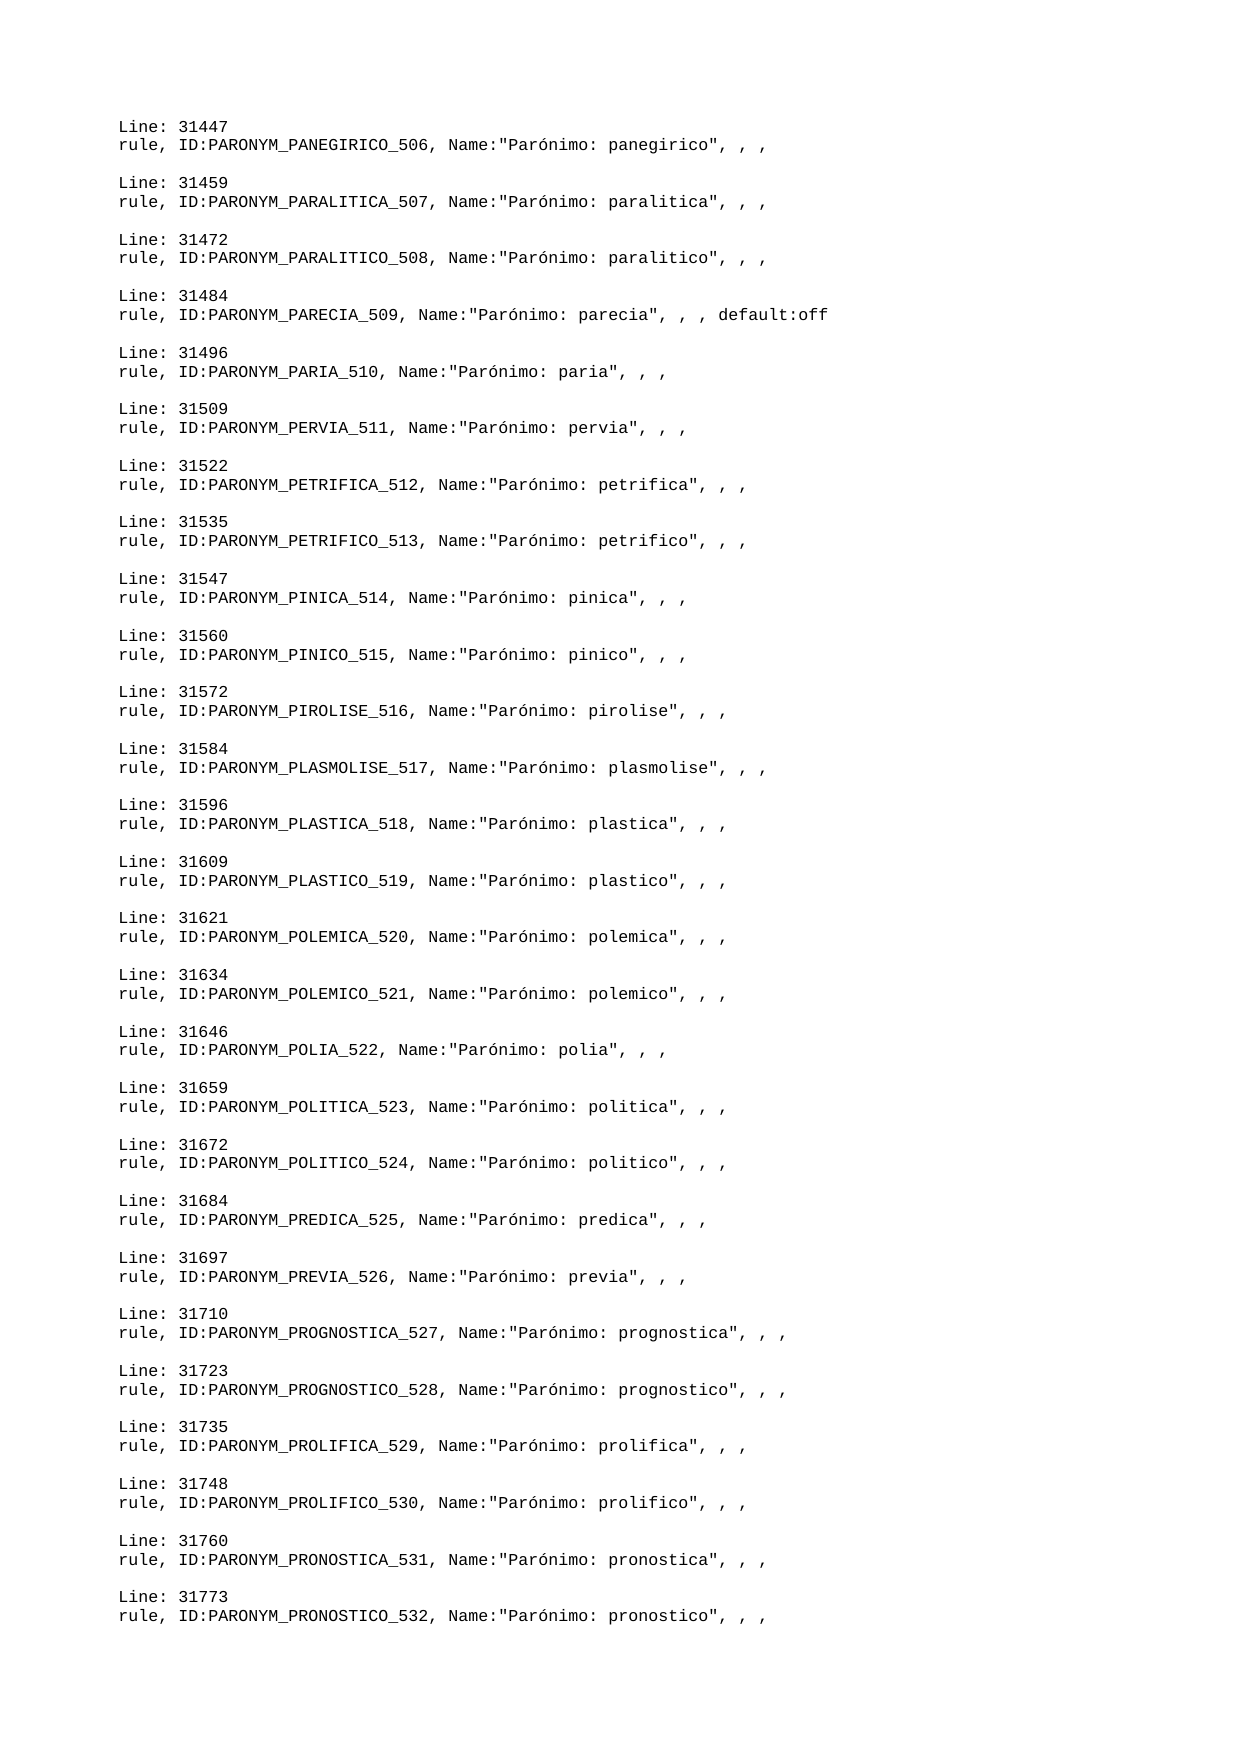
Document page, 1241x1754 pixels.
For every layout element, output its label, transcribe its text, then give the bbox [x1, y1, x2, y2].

text rule, ID:PARONYM_POLIA_522, Name:"Parónimo: polia", , , [118, 1042, 1122, 1061]
text Line: 31748 [118, 1476, 1122, 1494]
text Line: 31634 [118, 967, 1122, 985]
text rule, ID:PARONYM_PREDICA_525, Name:"Parónimo: predica", , , [118, 1212, 1122, 1231]
text Line: 31472 [118, 231, 1122, 250]
text Line: 31672 [118, 1136, 1122, 1155]
text Line: 31773 [118, 1589, 1122, 1608]
text rule, ID:PARONYM_PARECIA_509, Name:"Parónimo: parecia", , , default:off [118, 307, 1122, 326]
text Line: 31710 [118, 1306, 1122, 1325]
text rule, ID:PARONYM_PROLIFICA_529, Name:"Parónimo: prolifica", , , [118, 1438, 1122, 1457]
text Line: 31697 [118, 1249, 1122, 1268]
text rule, ID:PARONYM_PINICO_515, Name:"Parónimo: pinico", , , [118, 646, 1122, 665]
text Line: 31447 [118, 118, 1122, 137]
text Line: 31735 [118, 1419, 1122, 1438]
text rule, ID:PARONYM_PRONOSTICO_532, Name:"Parónimo: pronostico", , , [118, 1608, 1122, 1626]
text Line: 31723 [118, 1362, 1122, 1381]
text Line: 31646 [118, 1023, 1122, 1042]
text Line: 31496 [118, 344, 1122, 363]
text Line: 31522 [118, 457, 1122, 476]
text Line: 31560 [118, 627, 1122, 646]
text rule, ID:PARONYM_PERVIA_511, Name:"Parónimo: pervia", , , [118, 420, 1122, 439]
text Line: 31547 [118, 571, 1122, 589]
text Line: 31621 [118, 910, 1122, 929]
text rule, ID:PARONYM_PARALITICA_507, Name:"Parónimo: paralitica", , , [118, 193, 1122, 212]
text rule, ID:PARONYM_PROGNOSTICA_527, Name:"Parónimo: prognostica", , , [118, 1325, 1122, 1344]
text rule, ID:PARONYM_PETRIFICA_512, Name:"Parónimo: petrifica", , , [118, 476, 1122, 495]
text rule, ID:PARONYM_POLITICA_523, Name:"Parónimo: politica", , , [118, 1098, 1122, 1117]
text rule, ID:PARONYM_PREVIA_526, Name:"Parónimo: previa", , , [118, 1268, 1122, 1287]
text rule, ID:PARONYM_POLEMICO_521, Name:"Parónimo: polemico", , , [118, 985, 1122, 1004]
text rule, ID:PARONYM_PROLIFICO_530, Name:"Parónimo: prolifico", , , [118, 1494, 1122, 1513]
text Line: 31484 [118, 288, 1122, 307]
text Line: 31509 [118, 401, 1122, 420]
text rule, ID:PARONYM_PIROLISE_516, Name:"Parónimo: pirolise", , , [118, 703, 1122, 721]
text Line: 31760 [118, 1532, 1122, 1551]
text Line: 31572 [118, 684, 1122, 703]
text rule, ID:PARONYM_PARIA_510, Name:"Parónimo: paria", , , [118, 363, 1122, 382]
text Line: 31684 [118, 1193, 1122, 1212]
text Line: 31459 [118, 175, 1122, 193]
text Line: 31609 [118, 853, 1122, 872]
text Line: 31535 [118, 514, 1122, 533]
text rule, ID:PARONYM_PARALITICO_508, Name:"Parónimo: paralitico", , , [118, 250, 1122, 269]
text rule, ID:PARONYM_PLASTICA_518, Name:"Parónimo: plastica", , , [118, 816, 1122, 834]
text rule, ID:PARONYM_PLASMOLISE_517, Name:"Parónimo: plasmolise", , , [118, 759, 1122, 778]
text rule, ID:PARONYM_PETRIFICO_513, Name:"Parónimo: petrifico", , , [118, 533, 1122, 552]
text rule, ID:PARONYM_POLEMICA_520, Name:"Parónimo: polemica", , , [118, 929, 1122, 948]
text Line: 31659 [118, 1080, 1122, 1098]
text Line: 31596 [118, 797, 1122, 816]
text rule, ID:PARONYM_PRONOSTICA_531, Name:"Parónimo: pronostica", , , [118, 1551, 1122, 1570]
text rule, ID:PARONYM_PLASTICO_519, Name:"Parónimo: plastico", , , [118, 872, 1122, 891]
text rule, ID:PARONYM_PROGNOSTICO_528, Name:"Parónimo: prognostico", , , [118, 1381, 1122, 1400]
text rule, ID:PARONYM_PINICA_514, Name:"Parónimo: pinica", , , [118, 589, 1122, 608]
text rule, ID:PARONYM_PANEGIRICO_506, Name:"Parónimo: panegirico", , , [118, 137, 1122, 156]
text Line: 31584 [118, 740, 1122, 759]
text rule, ID:PARONYM_POLITICO_524, Name:"Parónimo: politico", , , [118, 1155, 1122, 1174]
